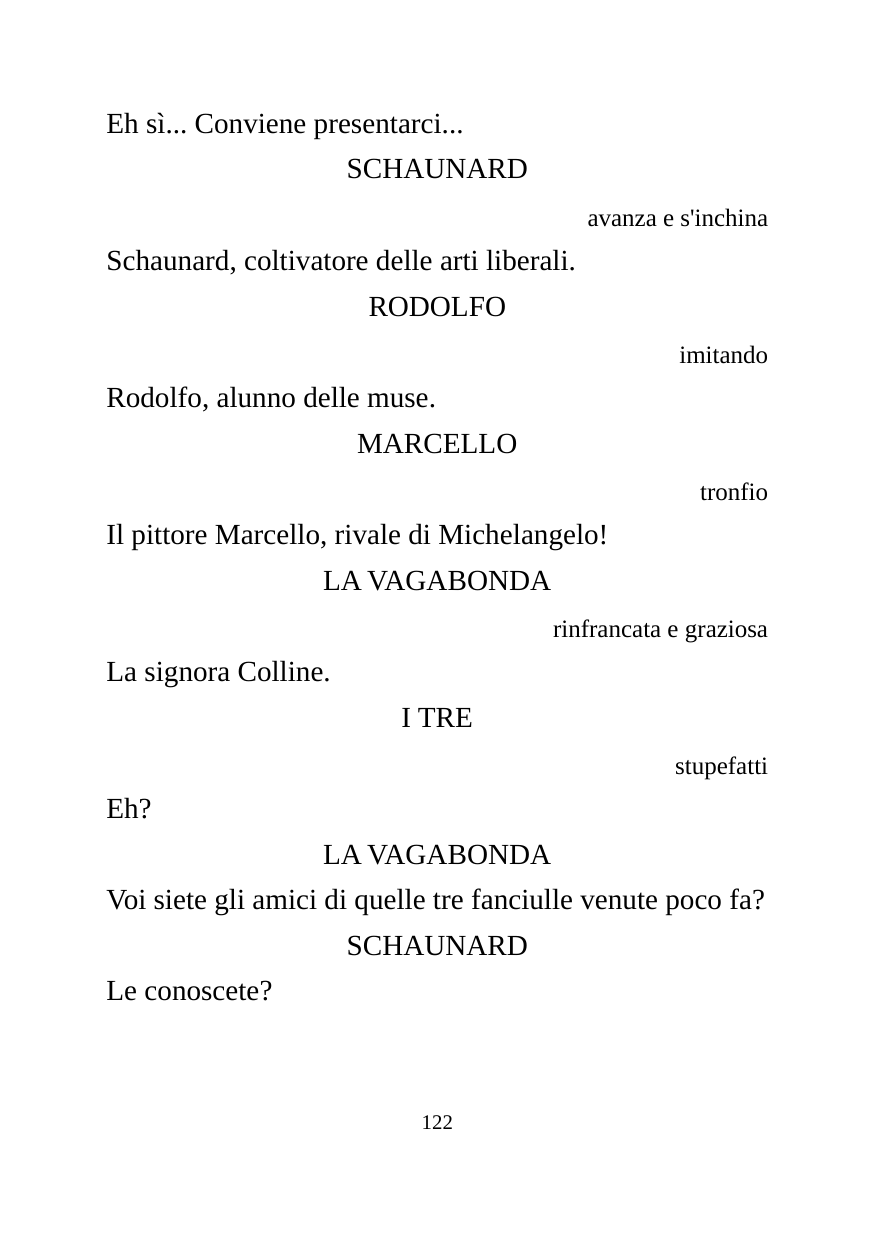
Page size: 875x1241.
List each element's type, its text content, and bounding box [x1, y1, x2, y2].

text SCHAUNARD [106, 928, 768, 961]
text imitando [342, 340, 768, 369]
text La signora Colline. [106, 654, 768, 688]
text I TRE [106, 700, 768, 733]
text Rodolfo, alunno delle muse. [106, 380, 768, 414]
text LA VAGABONDA [106, 563, 768, 596]
text tronfio [342, 477, 768, 506]
text MARCELLO [106, 426, 768, 459]
text Schaunard, coltivatore delle arti liberali. [106, 243, 768, 277]
text Eh? [106, 792, 768, 825]
text rinfrancata e graziosa [342, 614, 768, 643]
text Le conoscete? [106, 973, 768, 1006]
text stupefatti [342, 751, 768, 780]
text Il pittore Marcello, rivale di Michelangelo! [106, 517, 768, 551]
text Eh sì... Conviene presentarci... [106, 106, 768, 140]
text RODOLFO [106, 289, 768, 322]
text LA VAGABONDA [106, 837, 768, 871]
text SCHAUNARD [106, 152, 768, 185]
text avanza e s'inchina [342, 203, 768, 232]
text Voi siete gli amici di quelle tre fanciulle venute poco fa? [106, 882, 768, 916]
